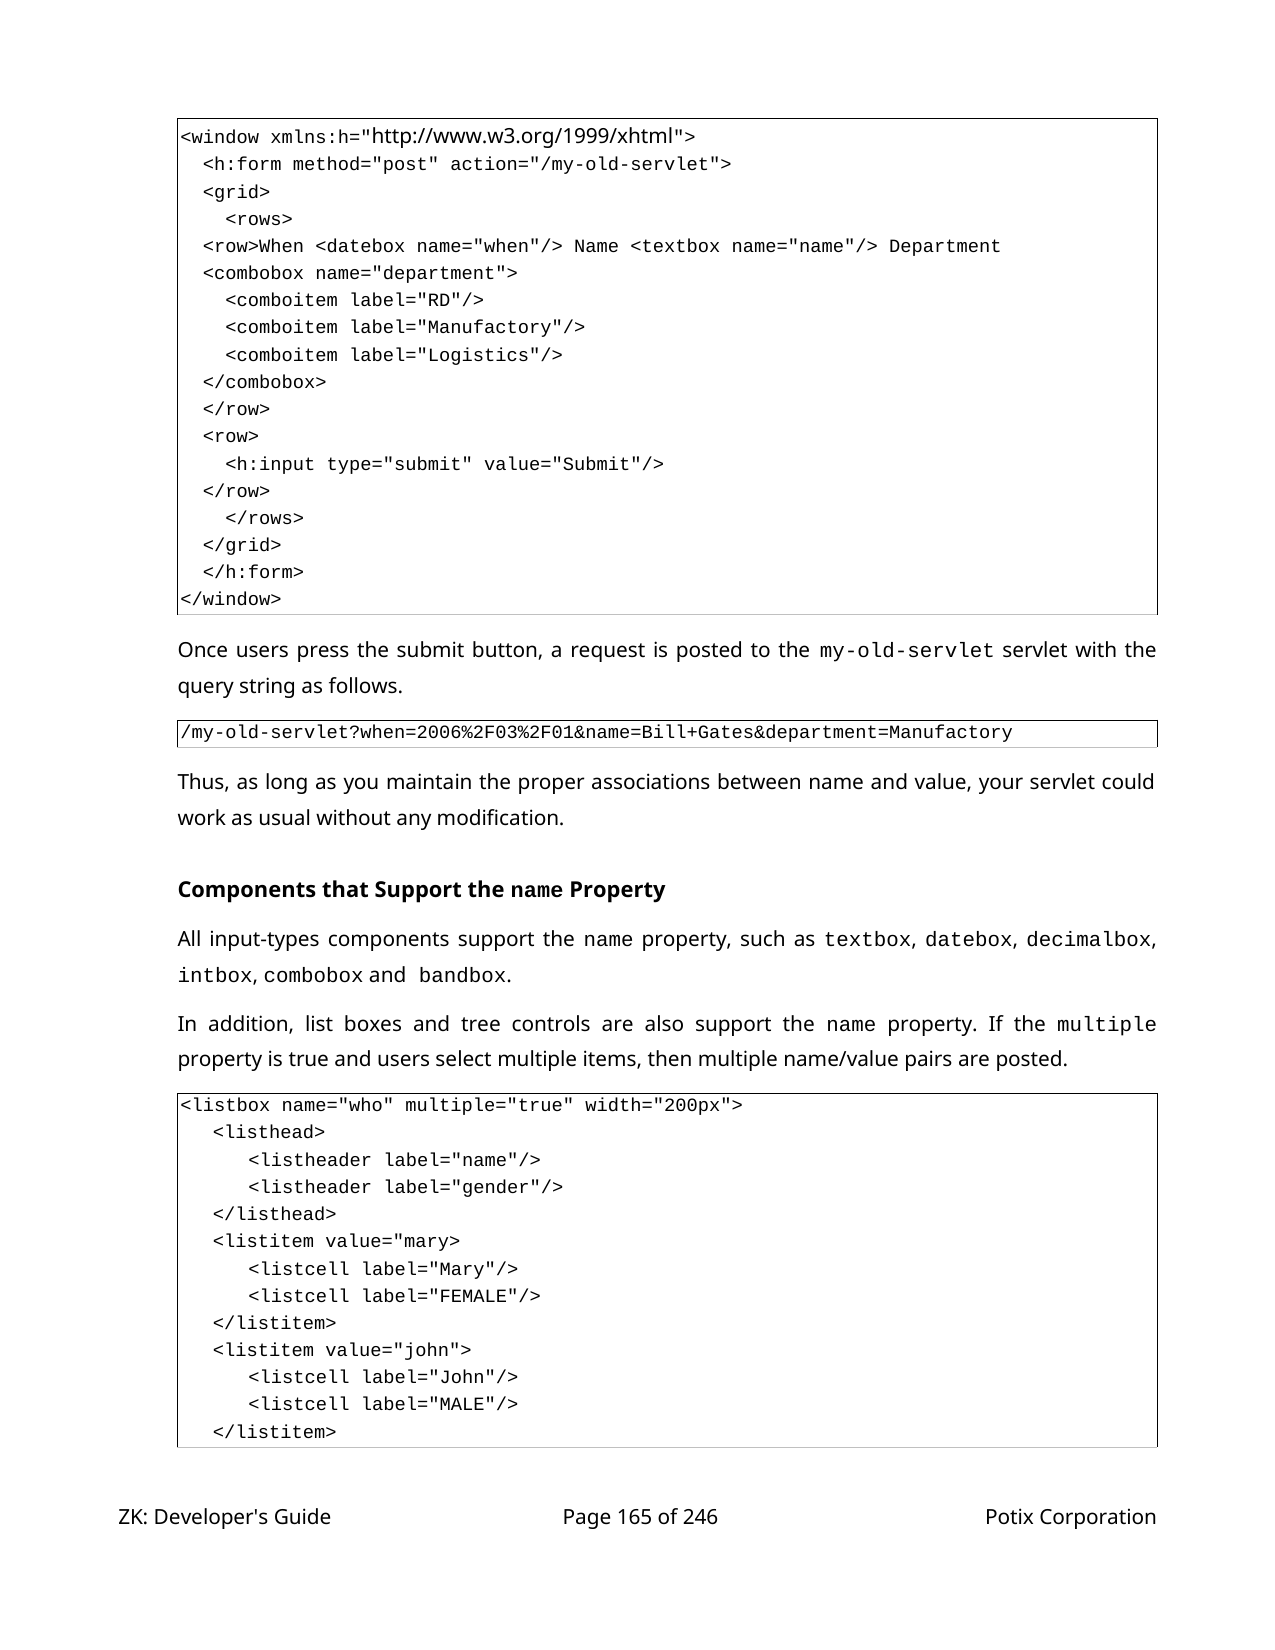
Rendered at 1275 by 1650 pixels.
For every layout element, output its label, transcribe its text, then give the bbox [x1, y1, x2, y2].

text Once users press the submit button, a request is posted to the my-old-servlet servlet with the query string as follows. [177, 635, 1157, 699]
text All input-types components support the name property, such as textbox, datebox, decimalbox, intbox, combobox and bandbox. [177, 924, 1157, 988]
text /my-old-servlet?when=2006%2F03%2F01&name=Bill+Gates&department=Manufactory [178, 721, 1157, 747]
text <row>When <datebox name="when"/> Name <textbox name="name"/> Department [178, 234, 1157, 258]
text Thus, as long as you maintain the proper associations between name and value, your servlet could work as usual without any modification. [177, 767, 1157, 831]
text </listhead> [178, 1202, 1157, 1226]
text <listcell label="Mary"/> [178, 1256, 1157, 1281]
text </listitem> [178, 1419, 1157, 1447]
text <listcell label="FEMALE"/> [178, 1283, 1157, 1308]
subtitle Components that Support the name Property [177, 873, 1157, 903]
text <listbox name="who" multiple="true" width="200px"> [178, 1094, 1157, 1117]
text <window xmlns:h="http://www.w3.org/1999/xhtml"> [178, 119, 1157, 149]
text </row> [178, 397, 1157, 421]
text <listhead> [178, 1120, 1157, 1145]
text <grid> [178, 179, 1157, 204]
text <h:form method="post" action="/my-old-servlet"> [178, 152, 1157, 177]
text <listcell label="John"/> [178, 1365, 1157, 1389]
text <listitem value="john"> [178, 1338, 1157, 1362]
text </listitem> [178, 1311, 1157, 1335]
text </h:form> [178, 560, 1157, 584]
text <rows> [178, 207, 1157, 231]
text <comboitem label="Logistics"/> [178, 343, 1157, 367]
text <row> [178, 424, 1157, 448]
text <listheader label="name"/> [178, 1148, 1157, 1172]
text <listheader label="gender"/> [178, 1175, 1157, 1199]
text </window> [178, 587, 1157, 614]
text <comboitem label="RD"/> [178, 288, 1157, 312]
text <comboitem label="Manufactory"/> [178, 315, 1157, 340]
text </combobox> [178, 370, 1157, 394]
text </rows> [178, 506, 1157, 530]
text In addition, list boxes and tree controls are also support the name property. If the multiple property is true and users select multiple items, then multiple name/value pairs are posted. [177, 1009, 1157, 1073]
text </grid> [178, 533, 1157, 557]
text <listitem value="mary> [178, 1229, 1157, 1253]
text </row> [178, 478, 1157, 503]
text <listcell label="MALE"/> [178, 1392, 1157, 1417]
text <h:input type="submit" value="Submit"/> [178, 451, 1157, 476]
text <combobox name="department"> [178, 261, 1157, 285]
